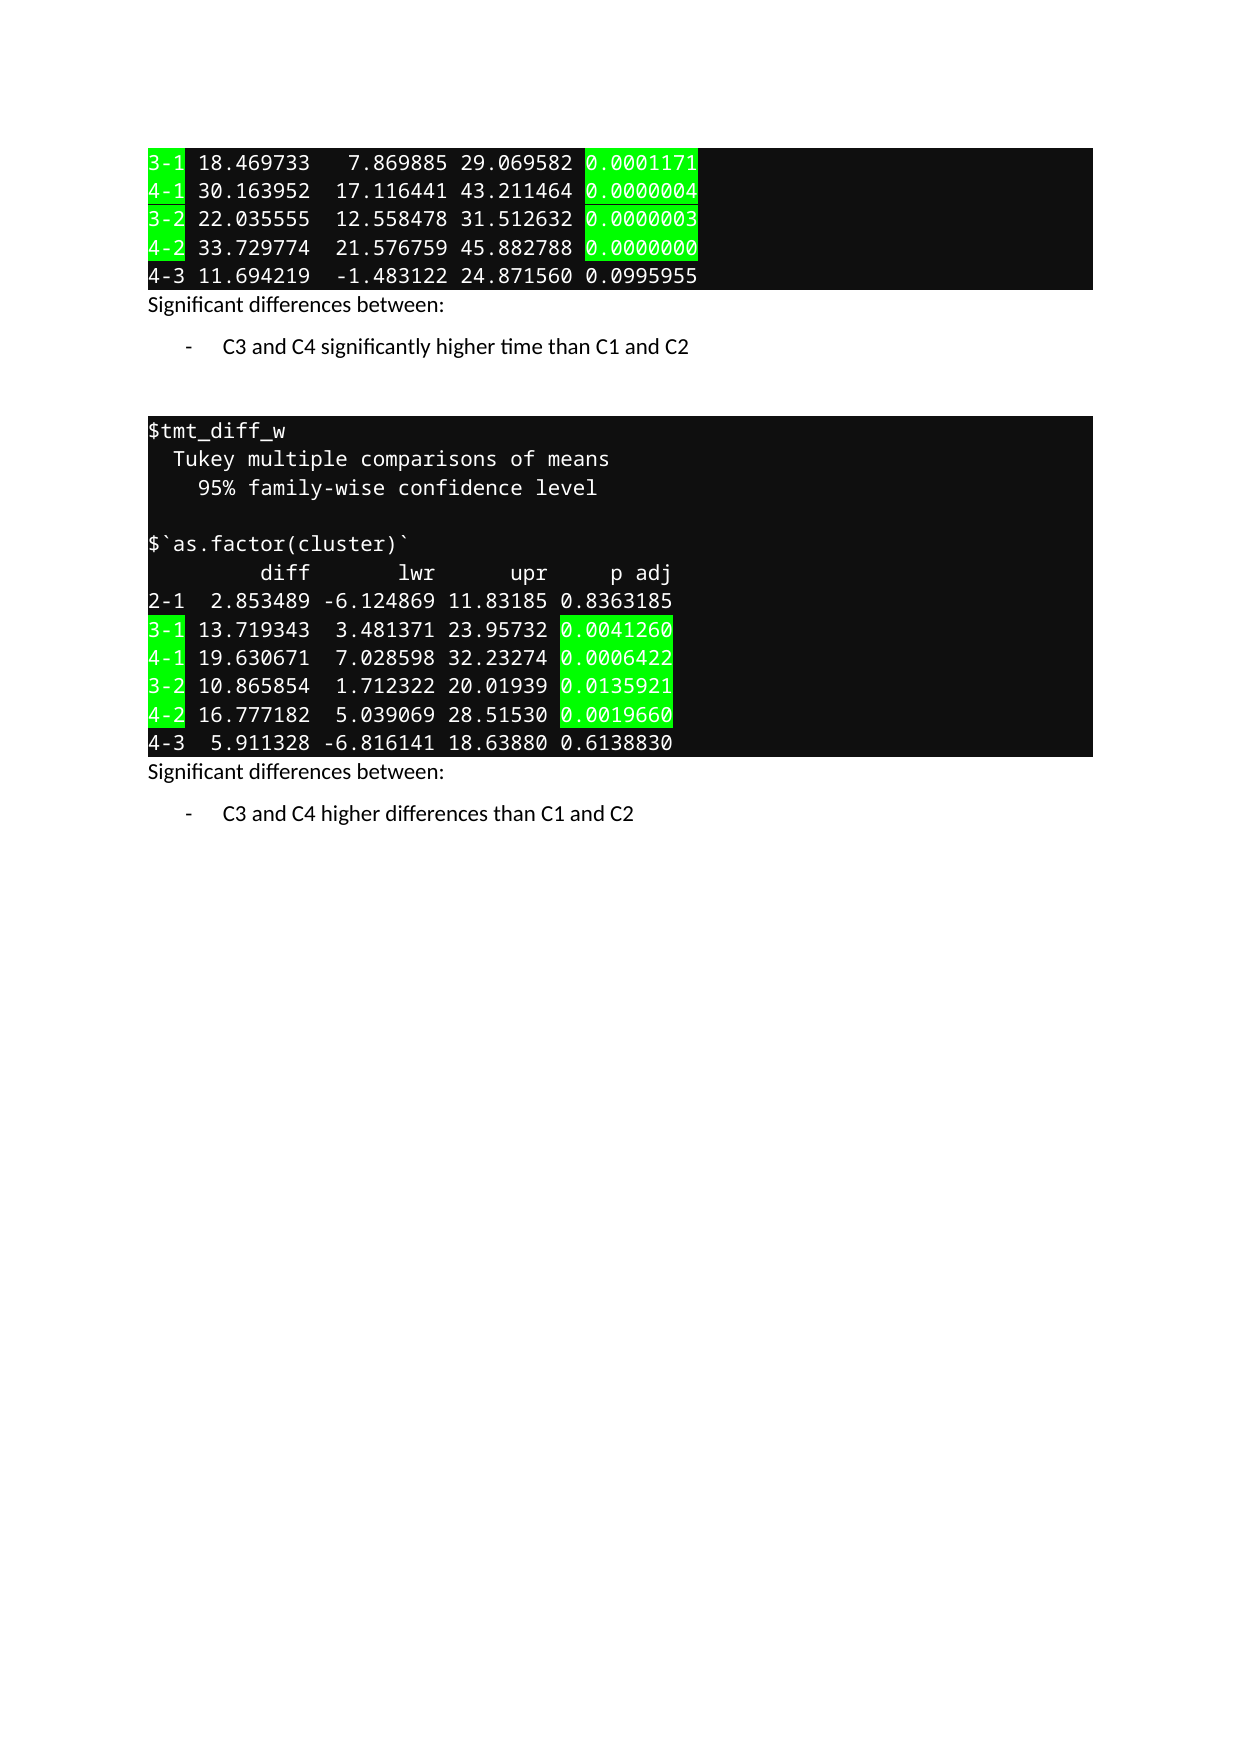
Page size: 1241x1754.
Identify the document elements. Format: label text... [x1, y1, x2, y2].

text $`as.factor(cluster)` [148, 529, 1093, 558]
text 2-1 2.853489 -6.124869 11.83185 0.8363185 [148, 586, 1093, 615]
text Significant differences between: [148, 757, 1093, 785]
text 4-2 33.729774 21.576759 45.882788 0.0000000 [148, 233, 1093, 261]
text 3-2 22.035555 12.558478 31.512632 0.0000003 [148, 204, 1093, 233]
text 4-1 30.163952 17.116441 43.211464 0.0000004 [148, 176, 1093, 204]
text 3-1 13.719343 3.481371 23.95732 0.0041260 [148, 615, 1093, 643]
list C3 and C4 higher differences than C1 and C2 [185, 799, 1093, 827]
text 4-3 11.694219 -1.483122 24.871560 0.0995955 [148, 261, 1093, 290]
text 4-2 16.777182 5.039069 28.51530 0.0019660 [148, 700, 1093, 728]
text Significant differences between: [148, 290, 1093, 318]
text 95% family-wise confidence level [148, 473, 1093, 501]
text Tukey multiple comparisons of means [148, 444, 1093, 473]
list C3 and C4 significantly higher time than C1 and C2 [185, 332, 1093, 360]
text diff lwr upr p adj [148, 558, 1093, 586]
text 4-3 5.911328 -6.816141 18.63880 0.6138830 [148, 728, 1093, 757]
text 4-1 19.630671 7.028598 32.23274 0.0006422 [148, 643, 1093, 672]
text 3-2 10.865854 1.712322 20.01939 0.0135921 [148, 672, 1093, 700]
text 3-1 18.469733 7.869885 29.069582 0.0001171 [148, 148, 1093, 176]
text $tmt_diff_w [148, 416, 1093, 444]
